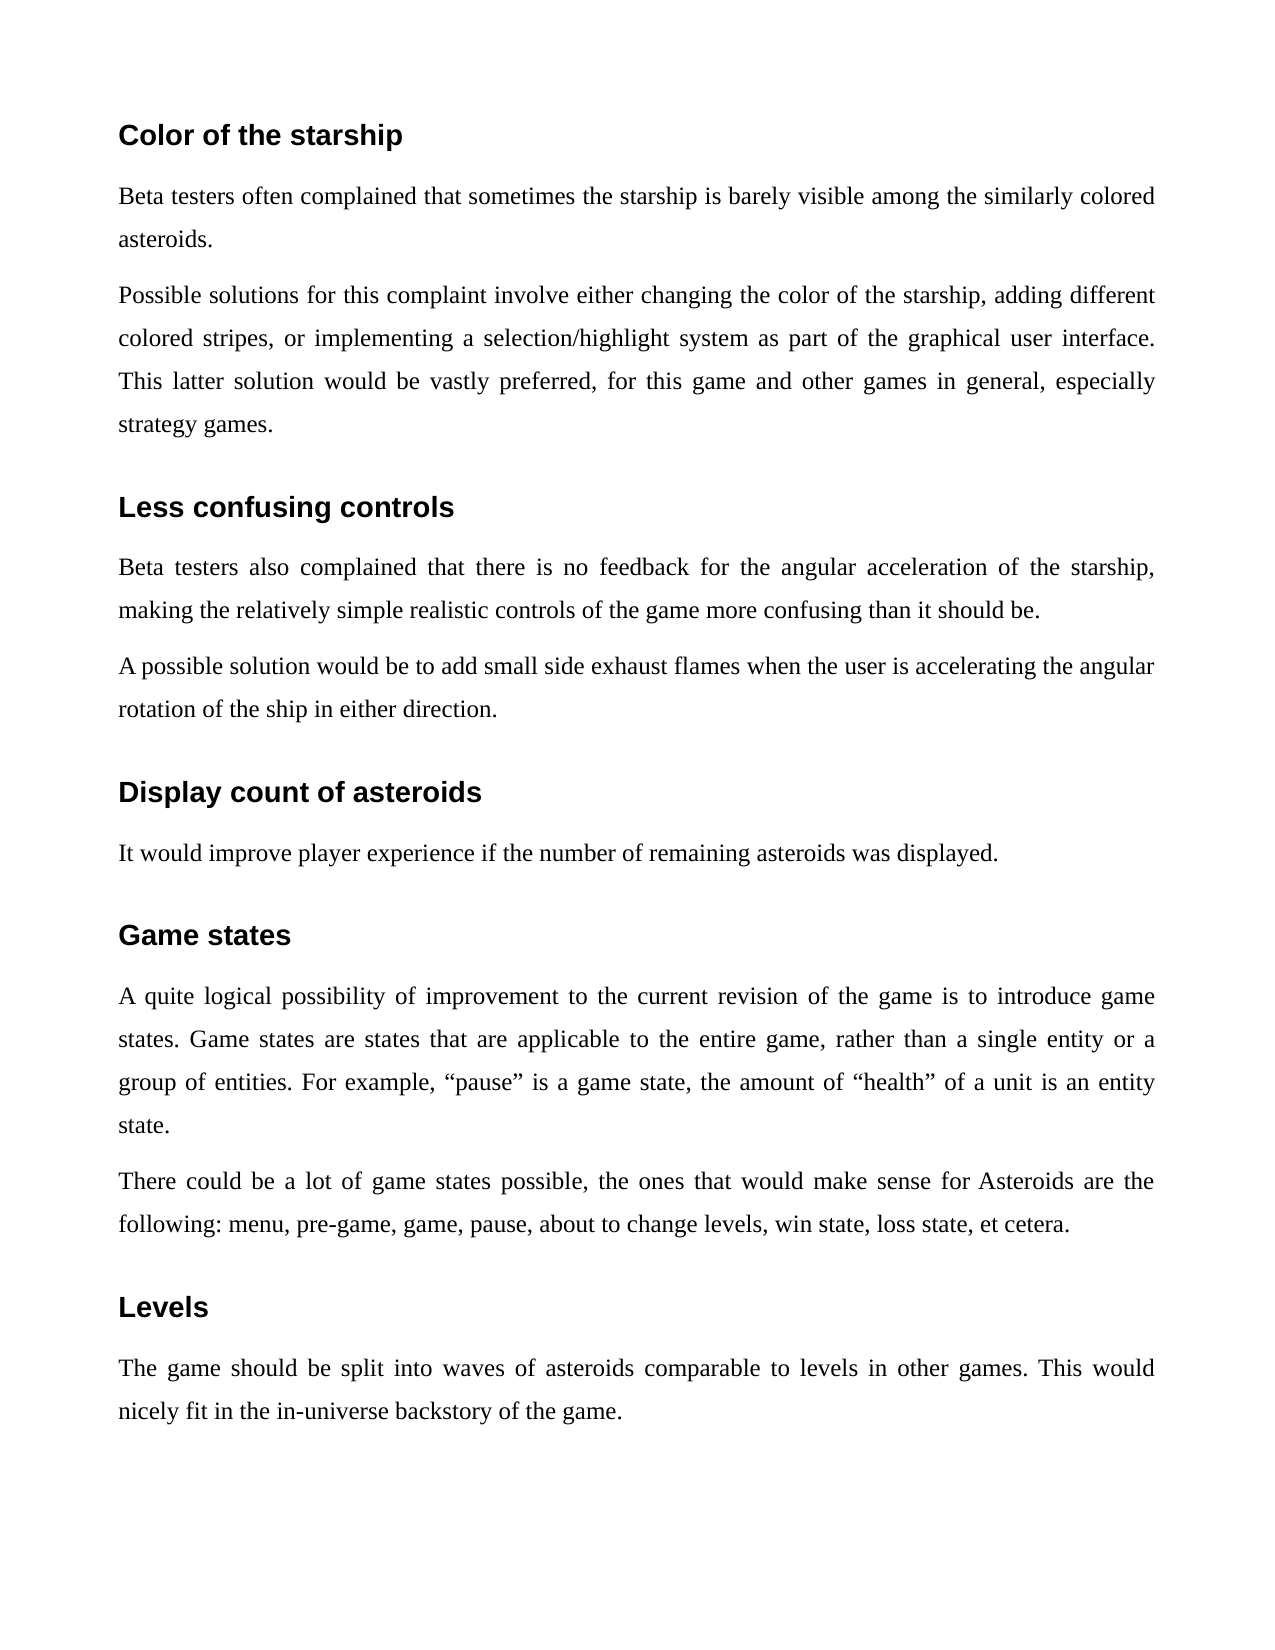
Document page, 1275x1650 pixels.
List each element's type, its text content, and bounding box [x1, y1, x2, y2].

subtitle Levels [118, 1290, 1157, 1323]
subtitle Color of the starship [118, 118, 1157, 152]
text A quite logical possibility of improvement to the current revision of the game is to introduce game states. Game states are states that are applicable to the entire game, rather than a single entity or a group of entities. For example, “pause” is a game state, the amount of “health” of a unit is an entity state. [118, 981, 1157, 1139]
text Beta testers also complained that there is no feedback for the angular acceleration of the starship, making the relatively simple realistic controls of the game more confusing than it should be. [118, 552, 1157, 624]
text The game should be split into waves of asteroids comparable to levels in other games. This would nicely fit in the in-universe backstory of the game. [118, 1353, 1157, 1425]
text Beta testers often complained that sometimes the starship is barely visible among the similarly colored asteroids. [118, 181, 1157, 253]
subtitle Display count of asteroids [118, 775, 1157, 808]
text Possible solutions for this complaint involve either changing the color of the starship, adding different colored stripes, or implementing a selection/highlight system as part of the graphical user interface. This latter solution would be vastly preferred, for this game and other games in general, especially strategy games. [118, 280, 1157, 438]
text It would improve player experience if the number of remaining asteroids was displayed. [118, 838, 1157, 867]
text There could be a lot of game states possible, the ones that would make sense for Asteroids are the following: menu, pre-game, game, pause, about to change levels, win state, loss state, et cetera. [118, 1166, 1157, 1238]
text A possible solution would be to add small side exhaust flames when the user is accelerating the angular rotation of the ship in either direction. [118, 651, 1157, 723]
subtitle Less confusing controls [118, 490, 1157, 523]
subtitle Game states [118, 918, 1157, 952]
